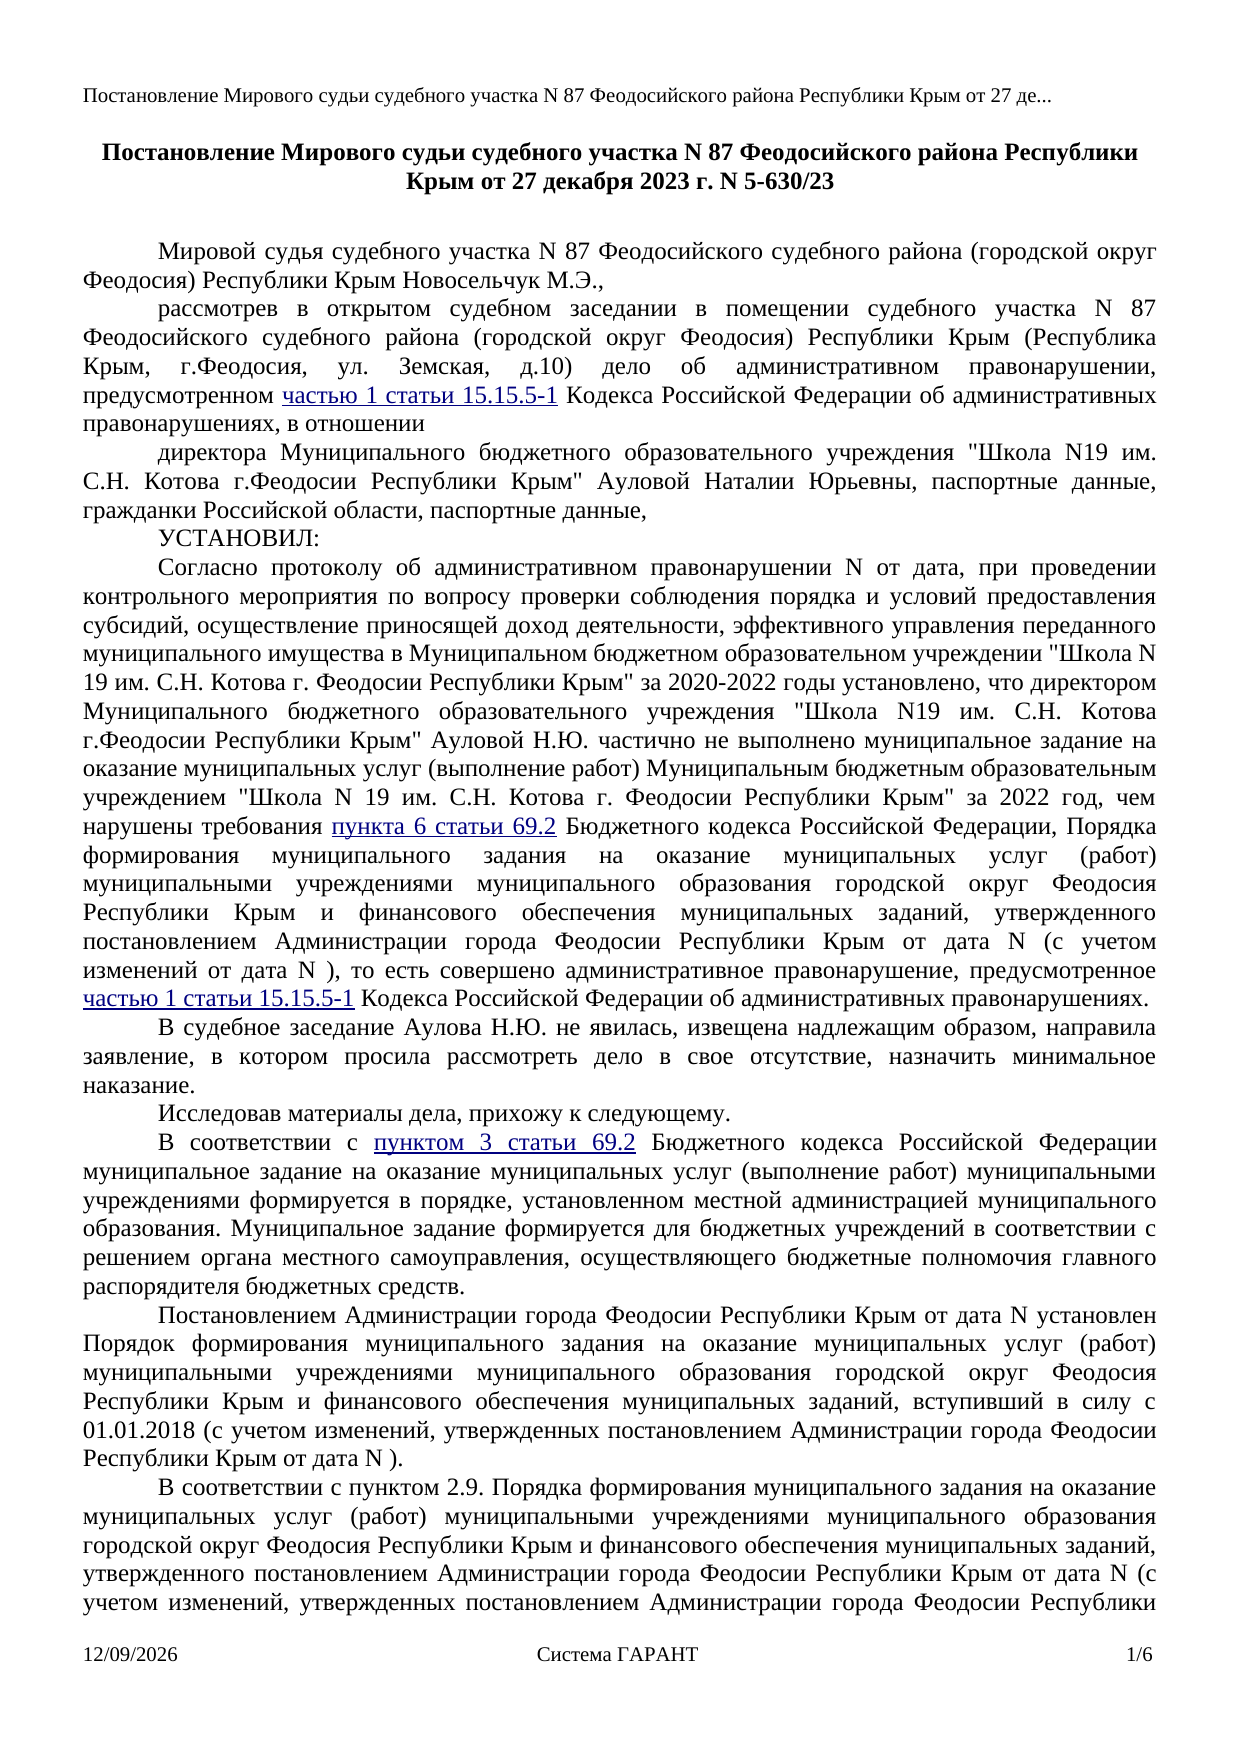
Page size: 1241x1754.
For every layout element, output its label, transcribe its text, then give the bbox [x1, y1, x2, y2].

text В судебное заседание Аулова Н.Ю. не явилась, извещена надлежащим образом, направила заявление, в котором просила рассмотреть дело в свое отсутствие, назначить минимальное наказание. [83, 1012, 1157, 1098]
subtitle Постановление Мирового судьи судебного участка N 87 Феодосийского района Республики Крым от 27 декабря 2023 г. N 5-630/23 [83, 137, 1157, 195]
text рассмотрев в открытом судебном заседании в помещении судебного участка N 87 Феодосийского судебного района (городской округ Феодосия) Республики Крым (Республика Крым, г.Феодосия, ул. Земская, д.10) дело об административном правонарушении, предусмотренном частью 1 статьи 15.15.5-1 Кодекса Российской Федерации об административных правонарушениях, в отношении [83, 293, 1157, 437]
text Постановлением Администрации города Феодосии Республики Крым от дата N установлен Порядок формирования муниципального задания на оказание муниципальных услуг (работ) муниципальными учреждениями муниципального образования городской округ Феодосия Республики Крым и финансового обеспечения муниципальных заданий, вступивший в силу с 01.01.2018 (с учетом изменений, утвержденных постановлением Администрации города Феодосии Республики Крым от дата N ). [83, 1300, 1157, 1472]
text Мировой судья судебного участка N 87 Феодосийского судебного района (городской округ Феодосия) Республики Крым Новосельчук М.Э., [83, 236, 1157, 293]
text директора Муниципального бюджетного образовательного учреждения "Школа N19 им. С.Н. Котова г.Феодосии Республики Крым" Ауловой Наталии Юрьевны, паспортные данные, гражданки Российской области, паспортные данные, [83, 437, 1157, 523]
text Согласно протоколу об административном правонарушении N от дата, при проведении контрольного мероприятия по вопросу проверки соблюдения порядка и условий предоставления субсидий, осуществление приносящей доход деятельности, эффективного управления переданного муниципального имущества в Муниципальном бюджетном образовательном учреждении "Школа N 19 им. С.Н. Котова г. Феодосии Республики Крым" за 2020-2022 годы установлено, что директором Муниципального бюджетного образовательного учреждения "Школа N19 им. С.Н. Котова г.Феодосии Республики Крым" Ауловой Н.Ю. частично не выполнено муниципальное задание на оказание муниципальных услуг (выполнение работ) Муниципальным бюджетным образовательным учреждением "Школа N 19 им. С.Н. Котова г. Феодосии Республики Крым" за 2022 год, чем нарушены требования пункта 6 статьи 69.2 Бюджетного кодекса Российской Федерации, Порядка формирования муниципального задания на оказание муниципальных услуг (работ) муниципальными учреждениями муниципального образования городской округ Феодосия Республики Крым и финансового обеспечения муниципальных заданий, утвержденного постановлением Администрации города Феодосии Республики Крым от дата N (с учетом изменений от дата N ), то есть совершено административное правонарушение, предусмотренное частью 1 статьи 15.15.5-1 Кодекса Российской Федерации об административных правонарушениях. [83, 552, 1157, 1012]
text Исследовав материалы дела, прихожу к следующему. [83, 1098, 1157, 1127]
text УСТАНОВИЛ: [83, 523, 1157, 552]
text В соответствии с пунктом 2.9. Порядка формирования муниципального задания на оказание муниципальных услуг (работ) муниципальными учреждениями муниципального образования городской округ Феодосия Республики Крым и финансового обеспечения муниципальных заданий, утвержденного постановлением Администрации города Феодосии Республики Крым от дата N (с учетом изменений, утвержденных постановлением Администрации города Феодосии Республики [83, 1472, 1157, 1616]
text В соответствии с пунктом 3 статьи 69.2 Бюджетного кодекса Российской Федерации муниципальное задание на оказание муниципальных услуг (выполнение работ) муниципальными учреждениями формируется в порядке, установленном местной администрацией муниципального образования. Муниципальное задание формируется для бюджетных учреждений в соответствии с решением органа местного самоуправления, осуществляющего бюджетные полномочия главного распорядителя бюджетных средств. [83, 1127, 1157, 1300]
